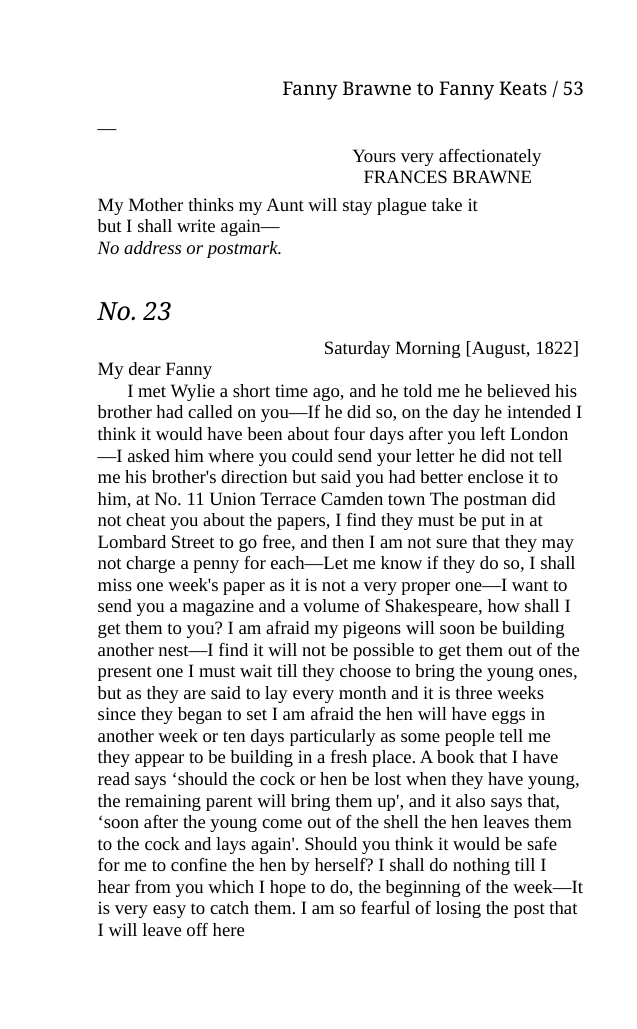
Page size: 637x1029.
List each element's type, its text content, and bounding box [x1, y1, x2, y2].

text — [97, 117, 583, 139]
text I met Wylie a short time ago, and he told me he believed his brother had called on you—If he did so, on the day he intended I think it would have been about four days after you left London—I asked him where you could send your letter he did not tell me his brother's direction but said you had better enclose it to him, at No. 11 Union Terrace Camden town The postman did not cheat you about the papers, I find they must be put in at Lombard Street to go free, and then I am not sure that they may not charge a penny for each—Let me know if they do so, I shall miss one week's paper as it is not a very proper one—I want to send you a magazine and a volume of Shakespeare, how shall I get them to you? I am afraid my pigeons will soon be building another nest—I find it will not be possible to get them out of the present one I must wait till they choose to bring the young ones, but as they are said to lay every month and it is three weeks since they began to set I am afraid the hen will have eggs in another week or ten days particularly as some people tell me they appear to be building in a fresh place. A book that I have read says ‘should the cock or hen be lost when they have young, the remaining parent will bring them up', and it also says that, ‘soon after the young come out of the shell the hen leaves them to the cock and lays again'. Should you think it would be safe for me to confine the hen by herself? I shall do nothing till I hear from you which I hope to do, the beginning of the week—It is very easy to catch them. I am so fearful of losing the post that I will leave off here [97, 380, 583, 940]
text FRANCES BRAWNE [97, 166, 583, 188]
subtitle No. 23 [97, 294, 583, 328]
text but I shall write again— [97, 215, 583, 237]
text My dear Fanny [97, 358, 583, 380]
text No address or postmark. [97, 237, 583, 258]
text Yours very affectionately [97, 145, 583, 166]
text My Mother thinks my Aunt will stay plague take it [97, 194, 583, 215]
text Saturday Morning [August, 1822] [97, 337, 583, 358]
